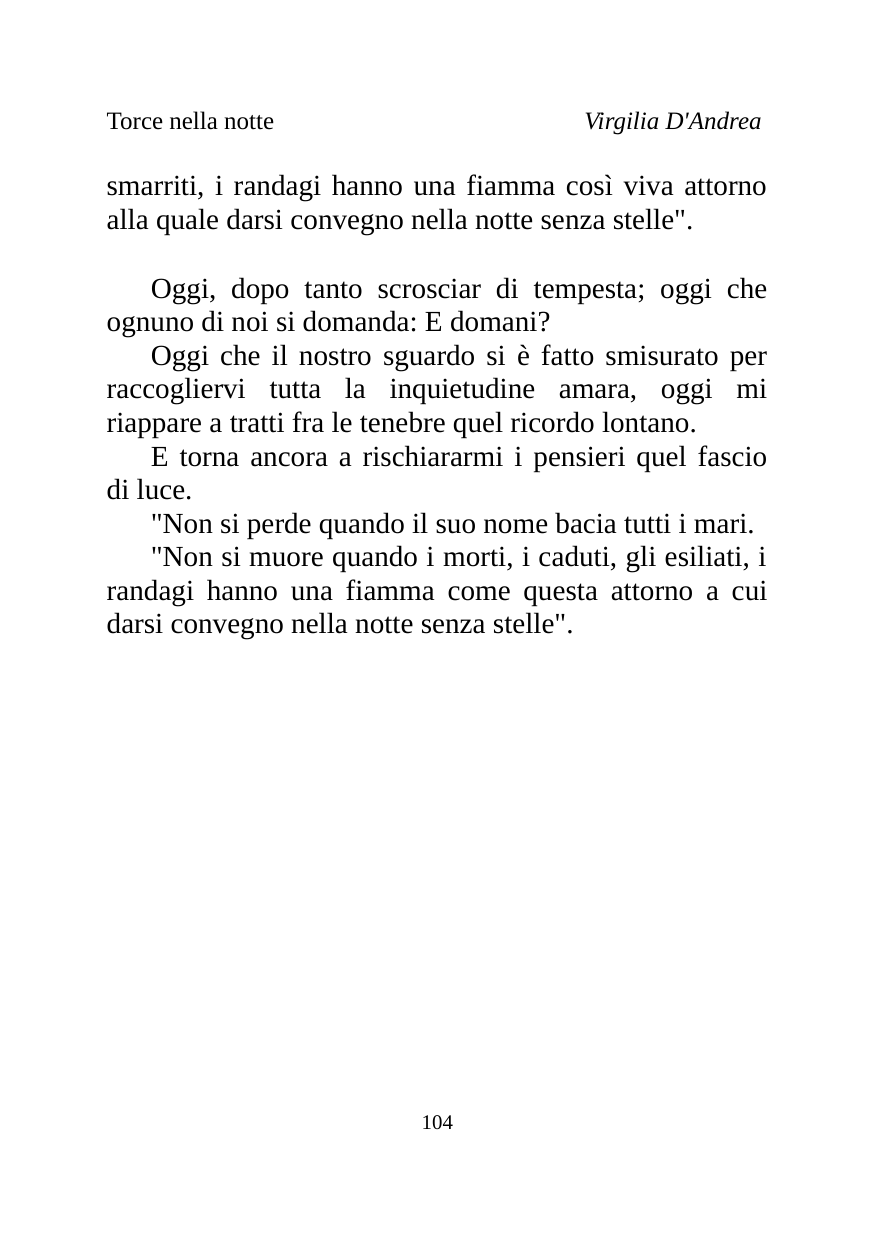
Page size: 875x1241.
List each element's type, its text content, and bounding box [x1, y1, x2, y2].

text "Non si muore quando i morti, i caduti, gli esiliati, i randagi hanno una fiamma come questa attorno a cui darsi convegno nella notte senza stelle". [106, 539, 768, 640]
text smarriti, i randagi hanno una fiamma così viva attorno alla quale darsi convegno nella notte senza stelle". [106, 168, 768, 236]
text E torna ancora a rischiararmi i pensieri quel fascio di luce. [106, 439, 768, 506]
text Oggi che il nostro sguardo si è fatto smisurato per raccogliervi tutta la inquietudine amara, oggi mi riappare a tratti fra le tenebre quel ricordo lontano. [106, 338, 768, 439]
text Oggi, dopo tanto scrosciar di tempesta; oggi che ognuno di noi si domanda: E domani? [106, 271, 768, 338]
text "Non si perde quando il suo nome bacia tutti i mari. [106, 506, 768, 539]
